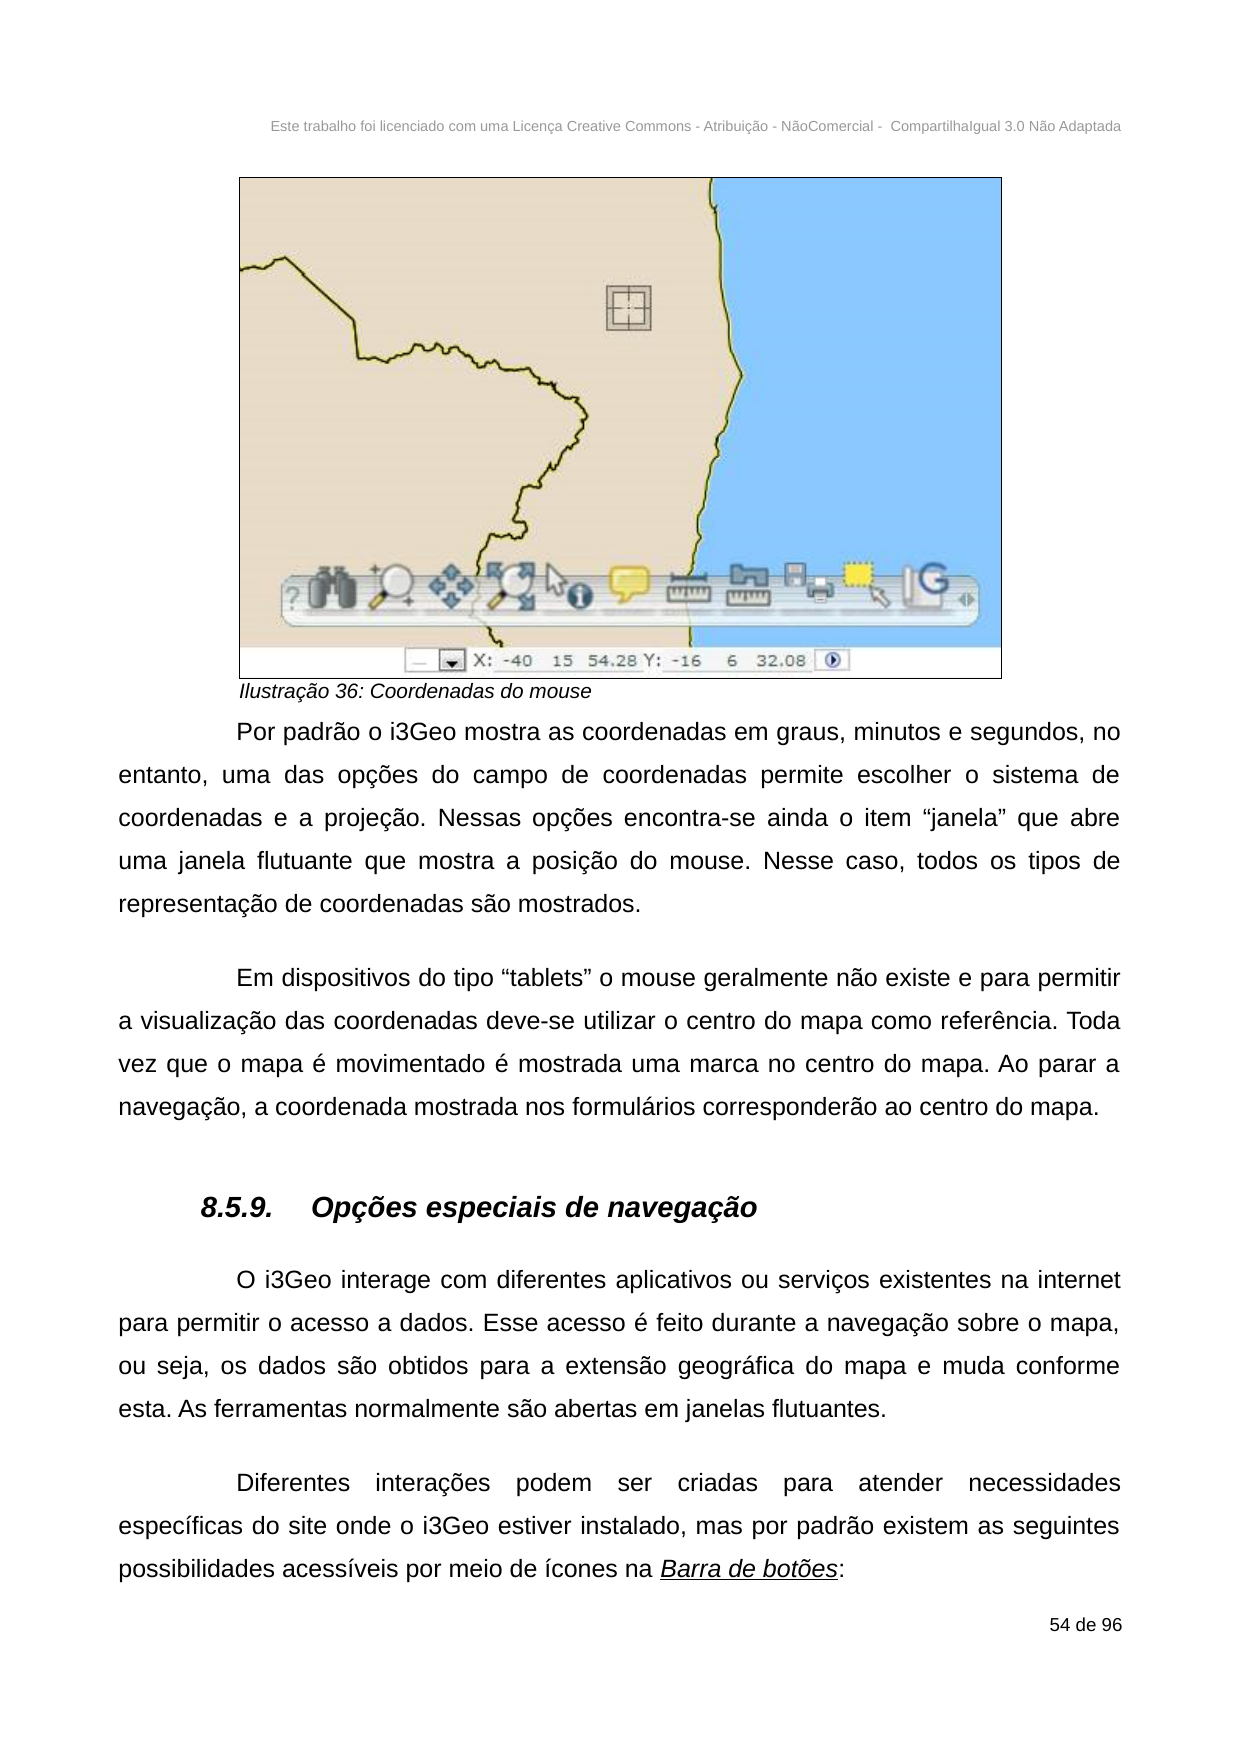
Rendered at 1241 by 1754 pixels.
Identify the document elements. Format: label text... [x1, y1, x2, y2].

text O i3Geo interage com diferentes aplicativos ou serviços existentes na internet para permitir o acesso a dados. Esse acesso é feito durante a navegação sobre o mapa, ou seja, os dados são obtidos para a extensão geográfica do mapa e muda conforme esta. As ferramentas normalmente são abertas em janelas flutuantes. [118, 1265, 1122, 1423]
picture [240, 178, 1001, 678]
text Por padrão o i3Geo mostra as coordenadas em graus, minutos e segundos, no entanto, uma das opções do campo de coordenadas permite escolher o sistema de coordenadas e a projeção. Nessas opções encontra-se ainda o item “janela” que abre uma janela flutuante que mostra a posição do mouse. Nesse caso, todos os tipos de representação de coordenadas são mostrados. [118, 164, 1122, 918]
text Em dispositivos do tipo “tablets” o mouse geralmente não existe e para permitir a visualização das coordenadas deve-se utilizar o centro do mapa como referência. Toda vez que o mapa é movimentado é mostrada uma marca no centro do mapa. Ao parar a navegação, a coordenada mostrada nos formulários corresponderão ao centro do mapa. [118, 962, 1122, 1121]
text Diferentes interações podem ser criadas para atender necessidades específicas do site onde o i3Geo estiver instalado, mas por padrão existem as seguintes possibilidades acessíveis por meio de ícones na Barra de botões: [118, 1468, 1122, 1583]
text Ilustração 36: Coordenadas do mouse [239, 679, 1001, 702]
subtitle Opções especiais de navegação [163, 1190, 1122, 1223]
